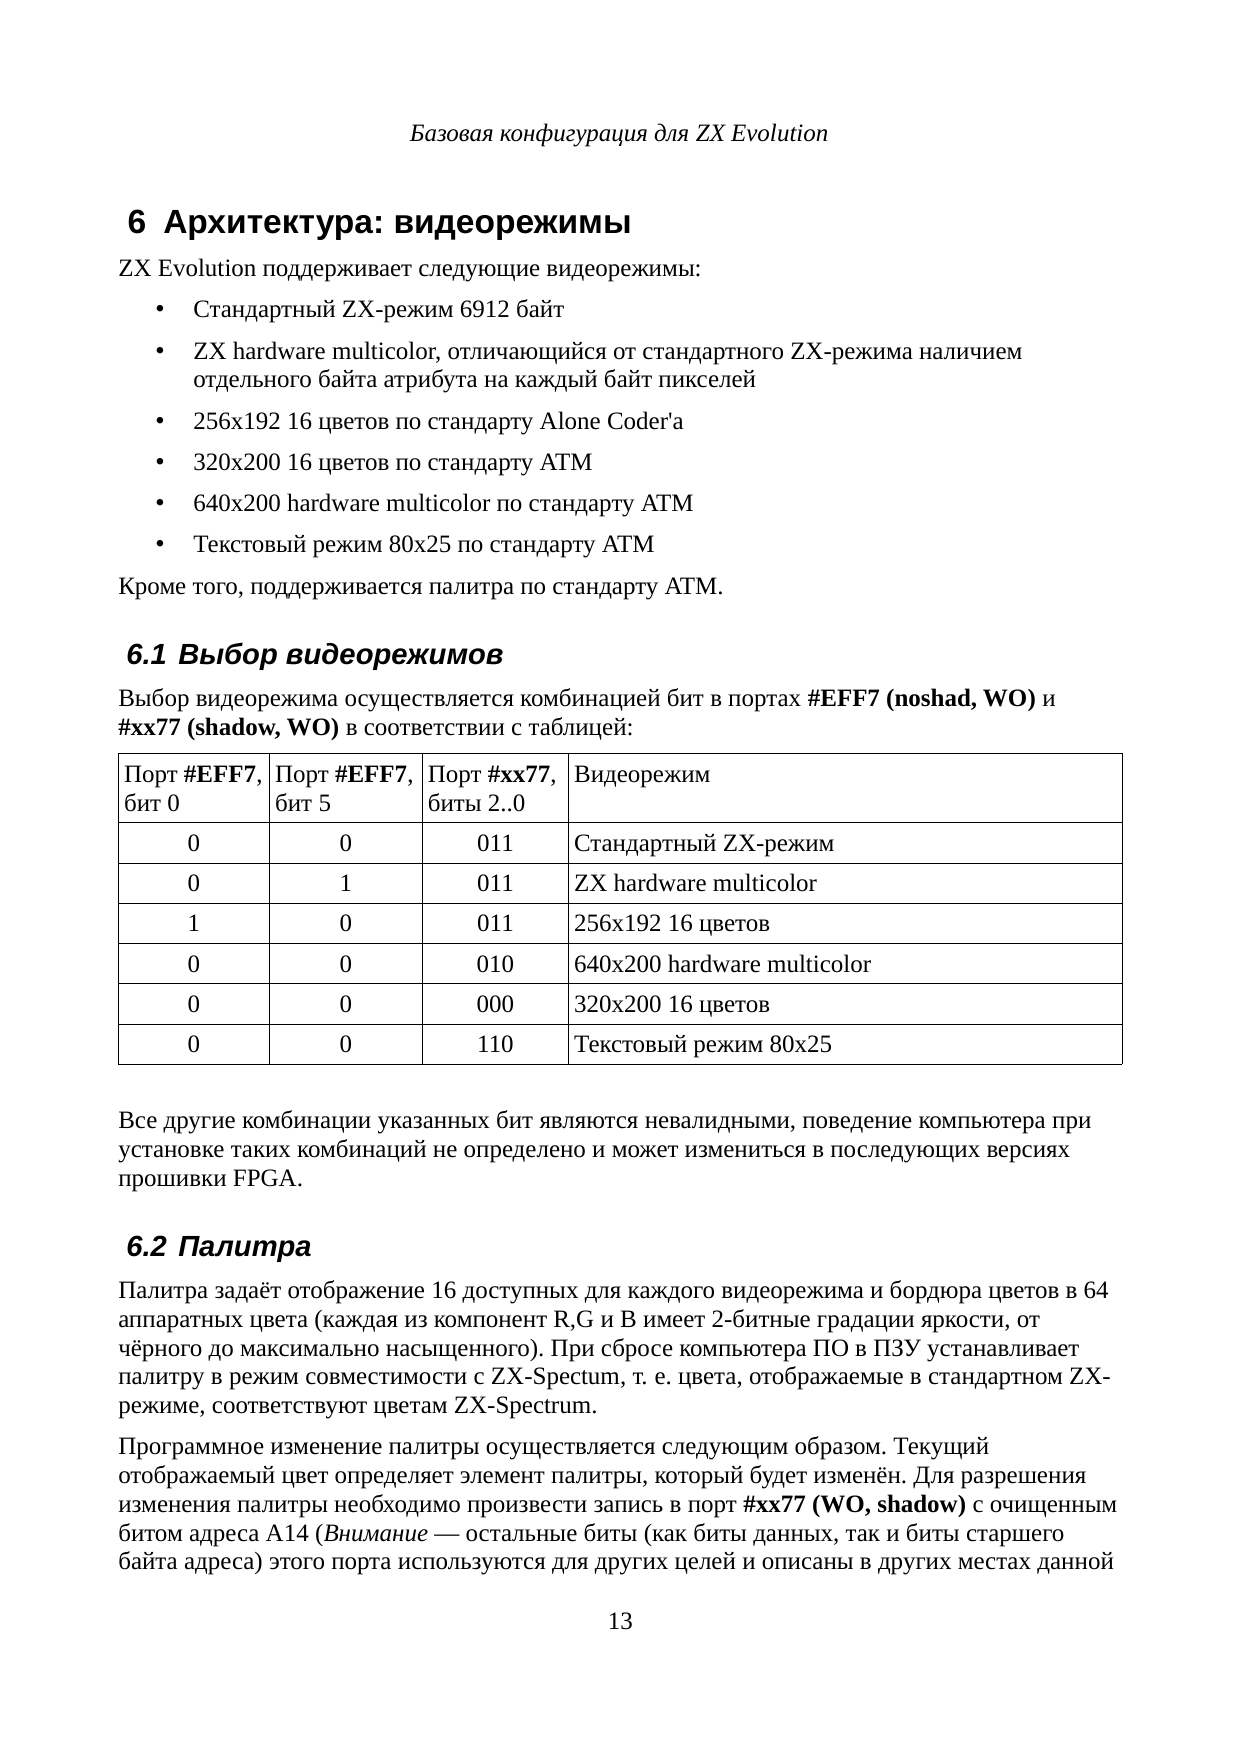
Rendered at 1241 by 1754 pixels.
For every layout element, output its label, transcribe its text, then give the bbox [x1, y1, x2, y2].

subtitle Выбор видеорежимов [118, 637, 1122, 671]
list 320x200 16 цветов по стандарту ATM [156, 447, 1122, 476]
text Кроме того, поддерживается палитра по стандарту ATM. [118, 571, 1122, 599]
table_cell 011 [423, 864, 568, 903]
table_cell 011 [423, 823, 568, 862]
list 640x200 hardware multicolor по стандарту ATM [156, 488, 1122, 517]
text Выбор видеорежима осуществляется комбинацией бит в портах #EFF7 (noshad, WO) и #xx77 (shadow, WO) в соответствии с таблицей: [118, 683, 1122, 741]
subtitle Архитектура: видеорежимы [118, 202, 1122, 241]
text Программное изменение палитры осуществляется следующим образом. Текущий отображаемый цвет определяет элемент палитры, который будет изменён. Для разрешения изменения палитры необходимо произвести запись в порт #xx77 (WO, shadow) с очищенным битом адреса A14 (Внимание — остальные биты (как биты данных, так и биты старшего байта адреса) этого порта используются для других целей и описаны в других местах данной [118, 1431, 1122, 1575]
table_header Порт #EFF7, бит 0 [119, 754, 269, 822]
table_cell 0 [270, 944, 422, 983]
table_cell 640x200 hardware multicolor [569, 944, 1122, 983]
table_cell 0 [119, 823, 269, 862]
table_cell 0 [119, 944, 269, 983]
table_cell 010 [423, 944, 568, 983]
table_cell 011 [423, 904, 568, 943]
table_cell 1 [270, 864, 422, 903]
table_cell 0 [270, 1025, 422, 1064]
table_header Порт #EFF7, бит 5 [270, 754, 422, 822]
table_header Порт #xx77, биты 2..0 [423, 754, 568, 822]
list Текстовый режим 80x25 по стандарту ATM [156, 529, 1122, 558]
table_cell 0 [119, 984, 269, 1024]
list ZX hardware multicolor, отличающийся от стандартного ZX-режима наличием отдельного байта атрибута на каждый байт пикселей [156, 336, 1122, 393]
table_cell 0 [270, 823, 422, 862]
table_cell 0 [119, 864, 269, 903]
text Палитра задаёт отображение 16 доступных для каждого видеорежима и бордюра цветов в 64 аппаратных цвета (каждая из компонент R,G и B имеет 2-битные градации яркости, от чёрного до максимально насыщенного). При сбросе компьютера ПО в ПЗУ устанавливает палитру в режим совместимости с ZX-Spectum, т. е. цвета, отображаемые в стандартном ZX-режиме, соответствуют цветам ZX-Spectrum. [118, 1275, 1122, 1419]
table_cell 0 [270, 904, 422, 943]
text ZX Evolution поддерживает следующие видеорежимы: [118, 253, 1122, 282]
table_cell 000 [423, 984, 568, 1024]
table_cell 1 [119, 904, 269, 943]
table_cell 256x192 16 цветов [569, 904, 1122, 943]
table_cell 0 [270, 984, 422, 1024]
list Стандартный ZX-режим 6912 байт [156, 294, 1122, 323]
table_cell 110 [423, 1025, 568, 1064]
text Все другие комбинации указанных бит являются невалидными, поведение компьютера при установке таких комбинаций не определено и может измениться в последующих версиях прошивки FPGA. [118, 1105, 1122, 1192]
table_cell 320x200 16 цветов [569, 984, 1122, 1024]
subtitle Палитра [118, 1229, 1122, 1263]
table_header Видеорежим [569, 754, 1122, 822]
table_cell ZX hardware multicolor [569, 864, 1122, 903]
table_cell 0 [119, 1025, 269, 1064]
list 256x192 16 цветов по стандарту Alone Coder'а [156, 406, 1122, 434]
table_cell Стандартный ZX-режим [569, 823, 1122, 862]
table_cell Текстовый режим 80x25 [569, 1025, 1122, 1064]
